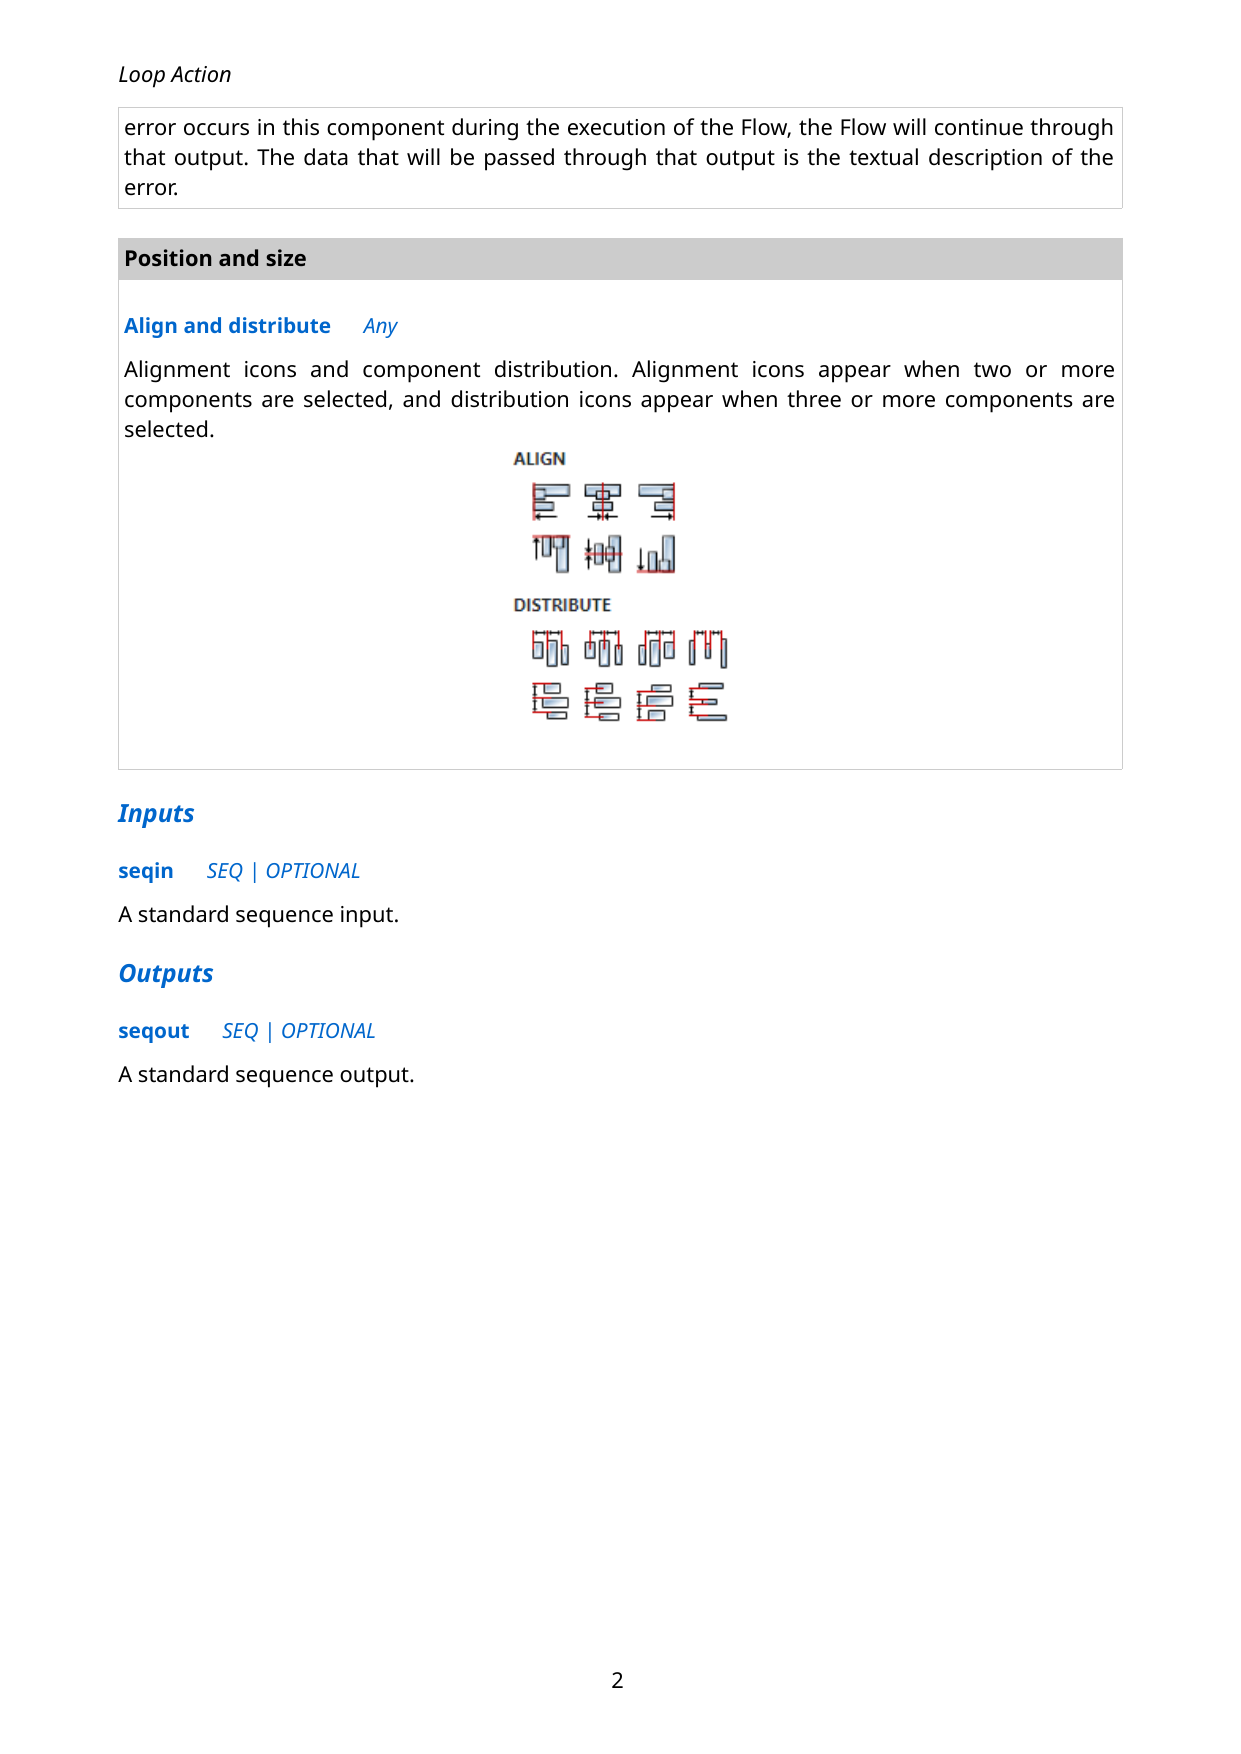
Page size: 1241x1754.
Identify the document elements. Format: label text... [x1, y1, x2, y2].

subtitle Inputs [118, 795, 1122, 829]
picture [490, 443, 750, 734]
text A standard sequence input. [118, 899, 1122, 929]
subtitle seqin SEQ | OPTIONAL [118, 856, 1122, 884]
table_header Position and size [119, 239, 1122, 279]
table_cell Align and distribute Any Alignment icons and component distribution. Alignment icons appear when two or more components are selected, and distribution icons appear when three or more components are selected. [119, 280, 1122, 769]
table_cell error occurs in this component during the execution of the Flow, the Flow will continue through that output. The data that will be passed through that output is the textual description of the error. [119, 108, 1122, 207]
text A standard sequence output. [118, 1059, 1122, 1089]
subtitle seqout SEQ | OPTIONAL [118, 1016, 1122, 1044]
subtitle Outputs [118, 956, 1122, 989]
